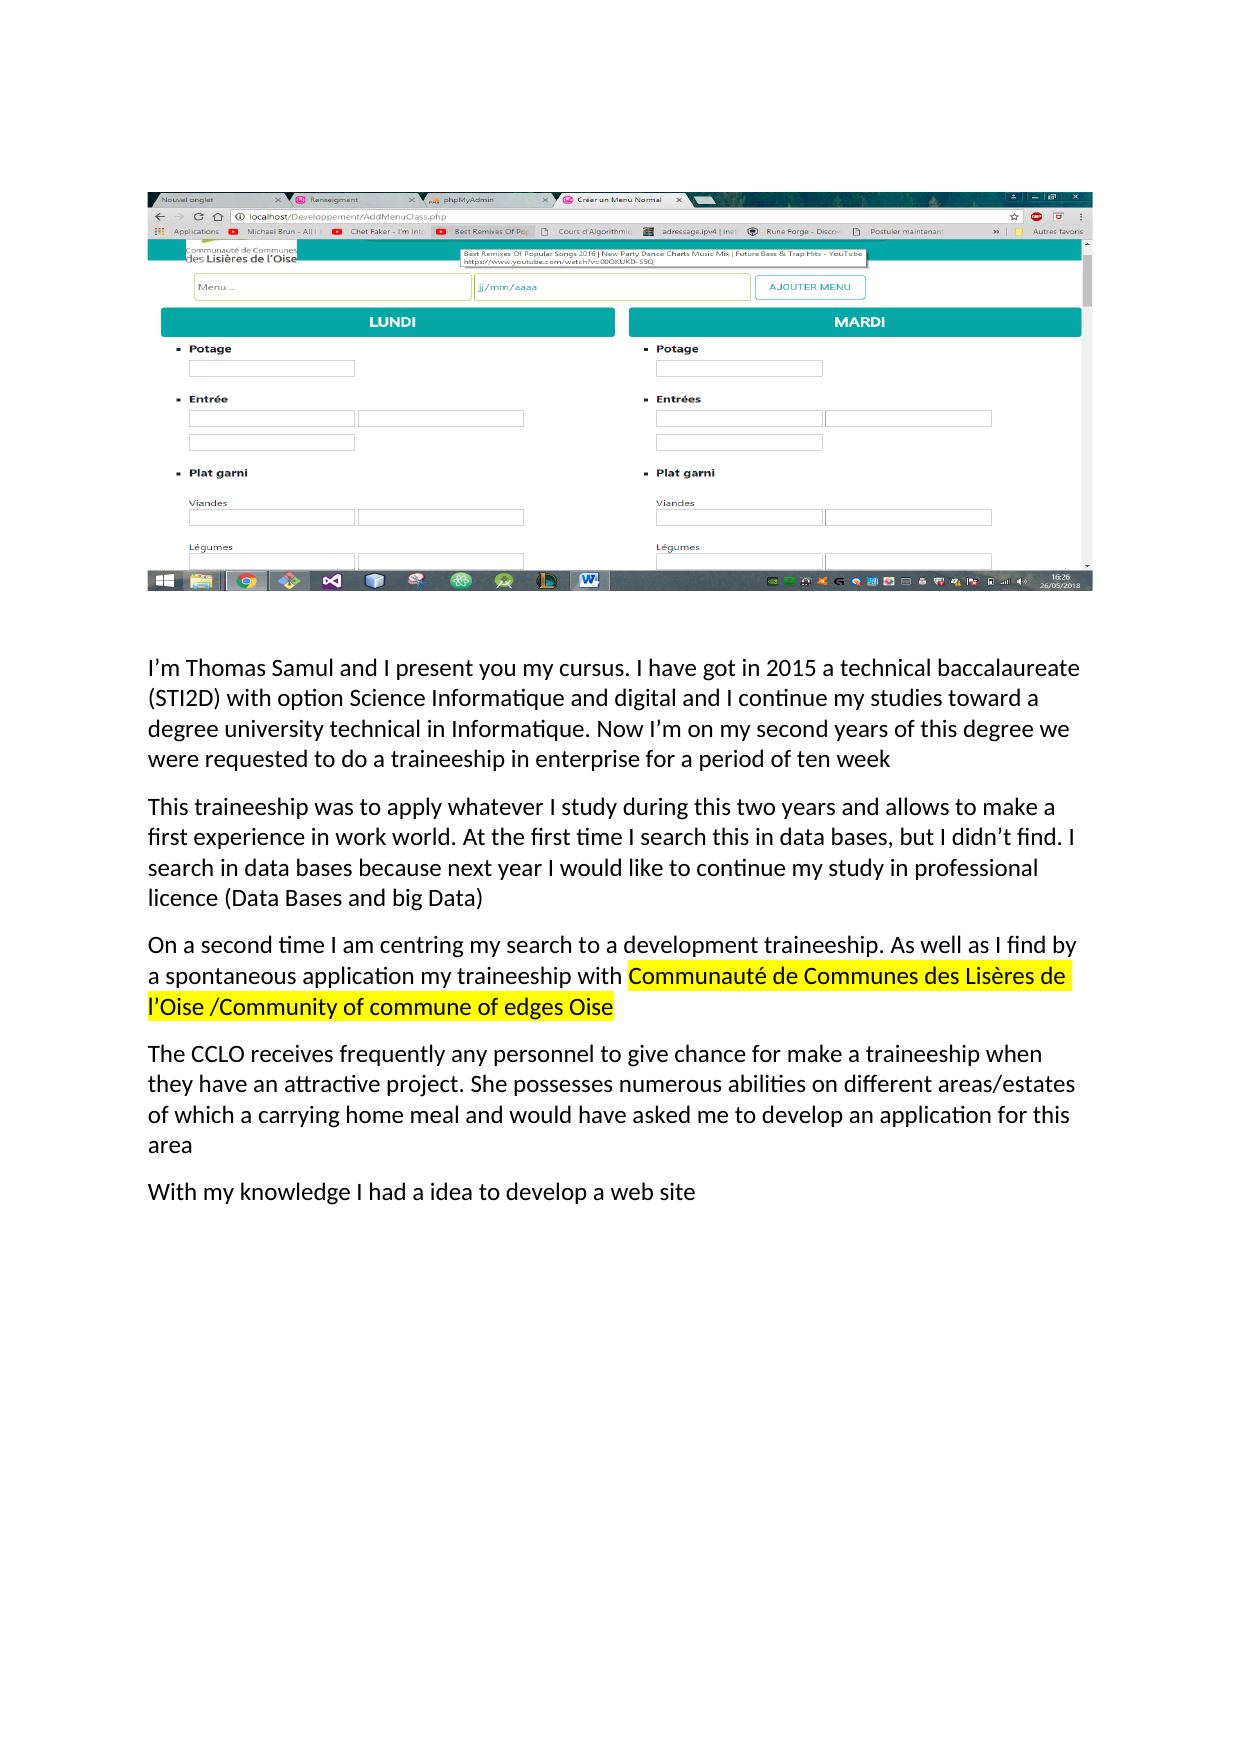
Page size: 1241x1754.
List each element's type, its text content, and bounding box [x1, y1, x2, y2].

text I’m Thomas Samul and I present you my cursus. I have got in 2015 a technical baccalaureate (STI2D) with option Science Informatique and digital and I continue my studies toward a degree university technical in Informatique. Now I’m on my second years of this degree we were requested to do a traineeship in enterprise for a period of ten week [148, 652, 1093, 774]
text On a second time I am centring my search to a development traineeship. As well as I find by a spontaneous application my traineeship with Communauté de Communes des Lisères de l’Oise /Community of commune of edges Oise [148, 929, 1093, 1021]
text This traineeship was to apply whatever I study during this two years and allows to make a first experience in work world. At the first time I search this in data bases, but I didn’t find. I search in data bases because next year I would like to continue my study in professional licence (Data Bases and big Data) [148, 791, 1093, 913]
text With my knowledge I had a idea to develop a web site [148, 1177, 1093, 1207]
text The CCLO receives frequently any personnel to give chance for make a traineeship when they have an attractive project. She possesses numerous abilities on different areas/estates of which a carrying home meal and would have asked me to develop an application for this area [148, 1038, 1093, 1160]
